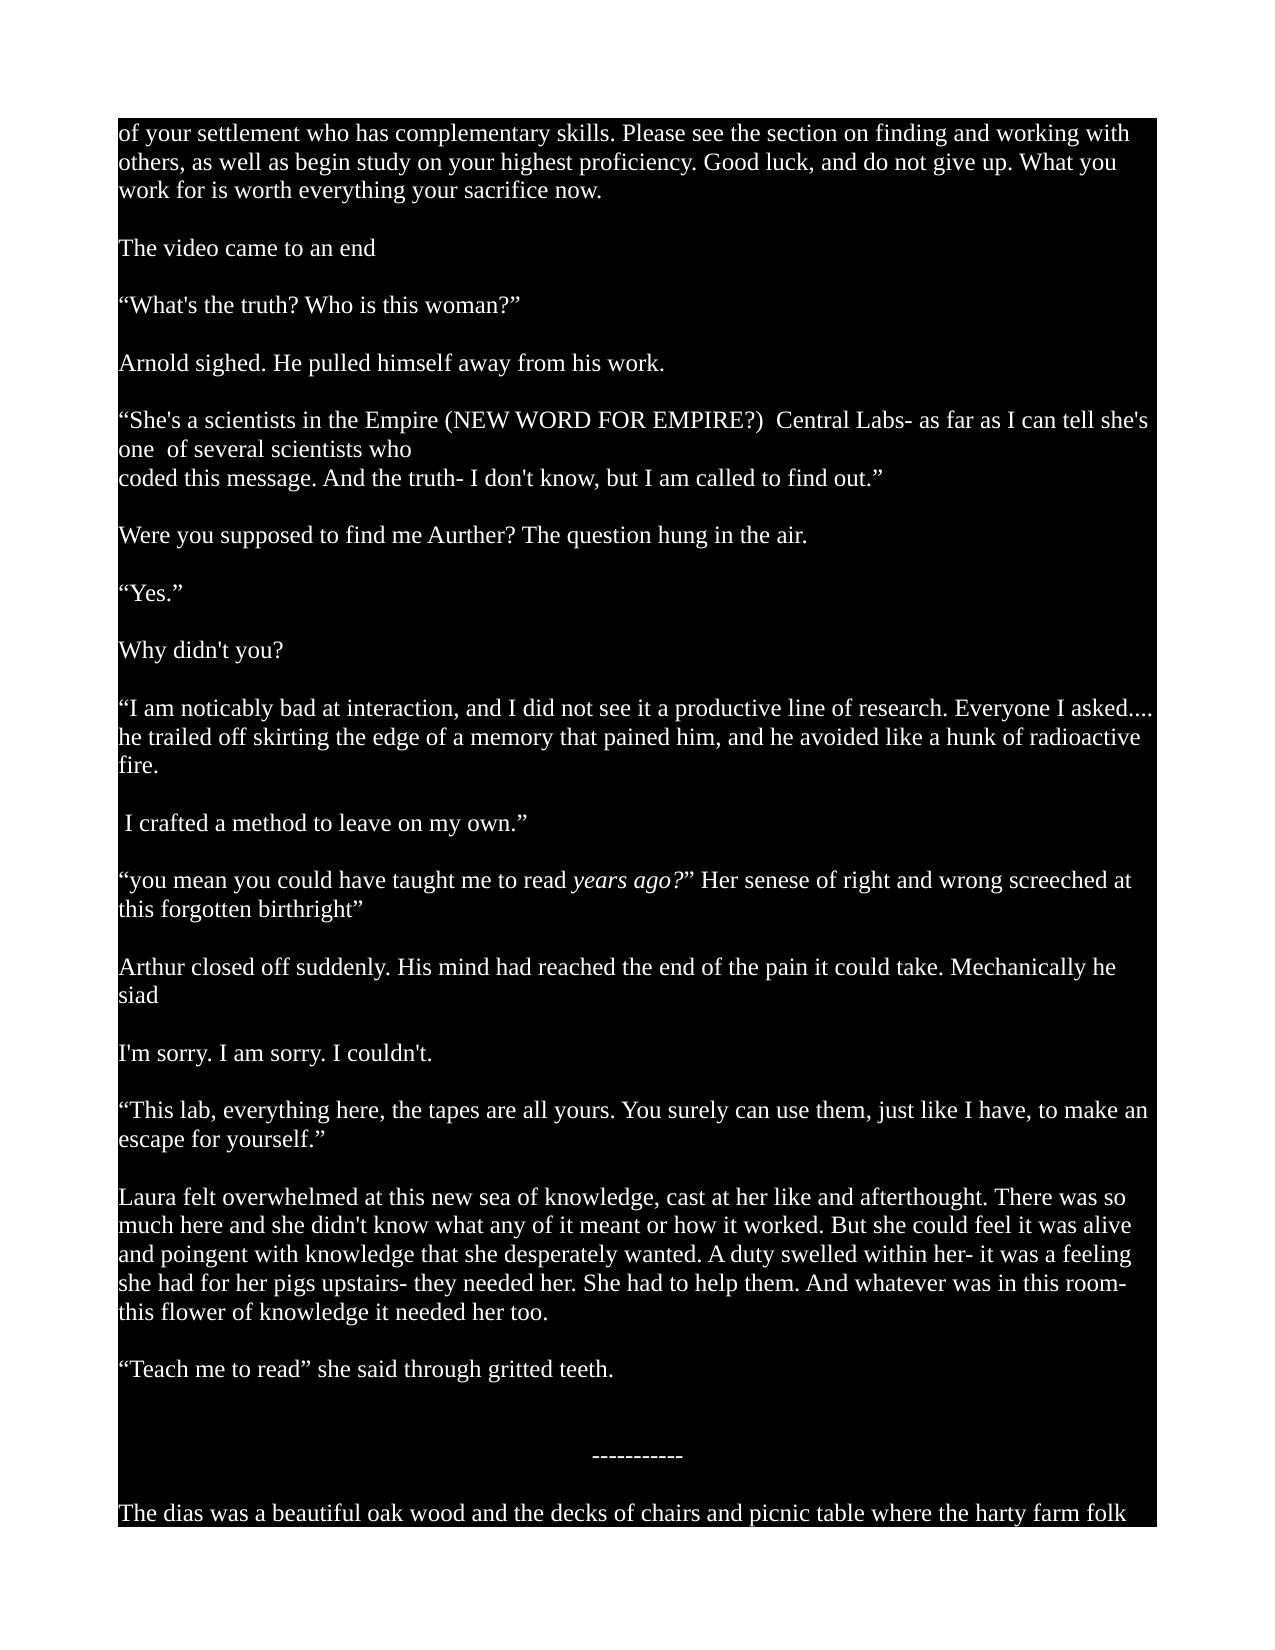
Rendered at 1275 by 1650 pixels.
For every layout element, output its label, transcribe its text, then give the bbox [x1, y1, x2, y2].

text Arthur closed off suddenly. His mind had reached the end of the pain it could take. Mechanically he siad I'm sorry. I am sorry. I couldn't. [118, 952, 1157, 1067]
text The dias was a beautiful oak wood and the decks of chairs and picnic table where the harty farm folk [118, 1498, 1157, 1527]
text Were you supposed to find me Aurther? The question hung in the air. [118, 521, 1157, 549]
text Laura felt overwhelmed at this new sea of knowledge, cast at her like and afterthought. There was so much here and she didn't know what any of it meant or how it worked. But she could feel it was alive and poingent with knowledge that she desperately wanted. A duty swelled within her- it was a feeling she had for her pigs upstairs- they needed her. She had to help them. And whatever was in this room- this flower of knowledge it needed her too. [118, 1182, 1157, 1326]
text “What's the truth? Who is this woman?” Arnold sighed. He pulled himself away from his work. [118, 291, 1157, 377]
text Why didn't you? [118, 636, 1157, 664]
text of your settlement who has complementary skills. Please see the section on finding and working with others, as well as begin study on your highest proficiency. Good luck, and do not give up. What you work for is worth everything your sacrifice now. [118, 118, 1157, 204]
text “I am noticably bad at interaction, and I did not see it a productive line of research. Everyone I asked.... he trailed off skirting the edge of a memory that pained him, and he avoided like a hunk of radioactive fire. I crafted a method to leave on my own.” [118, 693, 1157, 837]
text “This lab, everything here, the tapes are all yours. You surely can use them, just like I have, to make an escape for yourself.” [118, 1096, 1157, 1153]
text The video came to an end [118, 233, 1157, 262]
text “you mean you could have taught me to read years ago?” Her senese of right and wrong screeched at this forgotten birthright” [118, 866, 1157, 923]
text ----------- [118, 1441, 1157, 1469]
text “Teach me to read” she said through gritted teeth. [118, 1354, 1157, 1383]
text coded this message. And the truth- I don't know, but I am called to find out.” [118, 463, 1157, 492]
text “Yes.” [118, 578, 1157, 607]
text “She's a scientists in the Empire (NEW WORD FOR EMPIRE?) Central Labs- as far as I can tell she's one of several scientists who [118, 406, 1157, 463]
